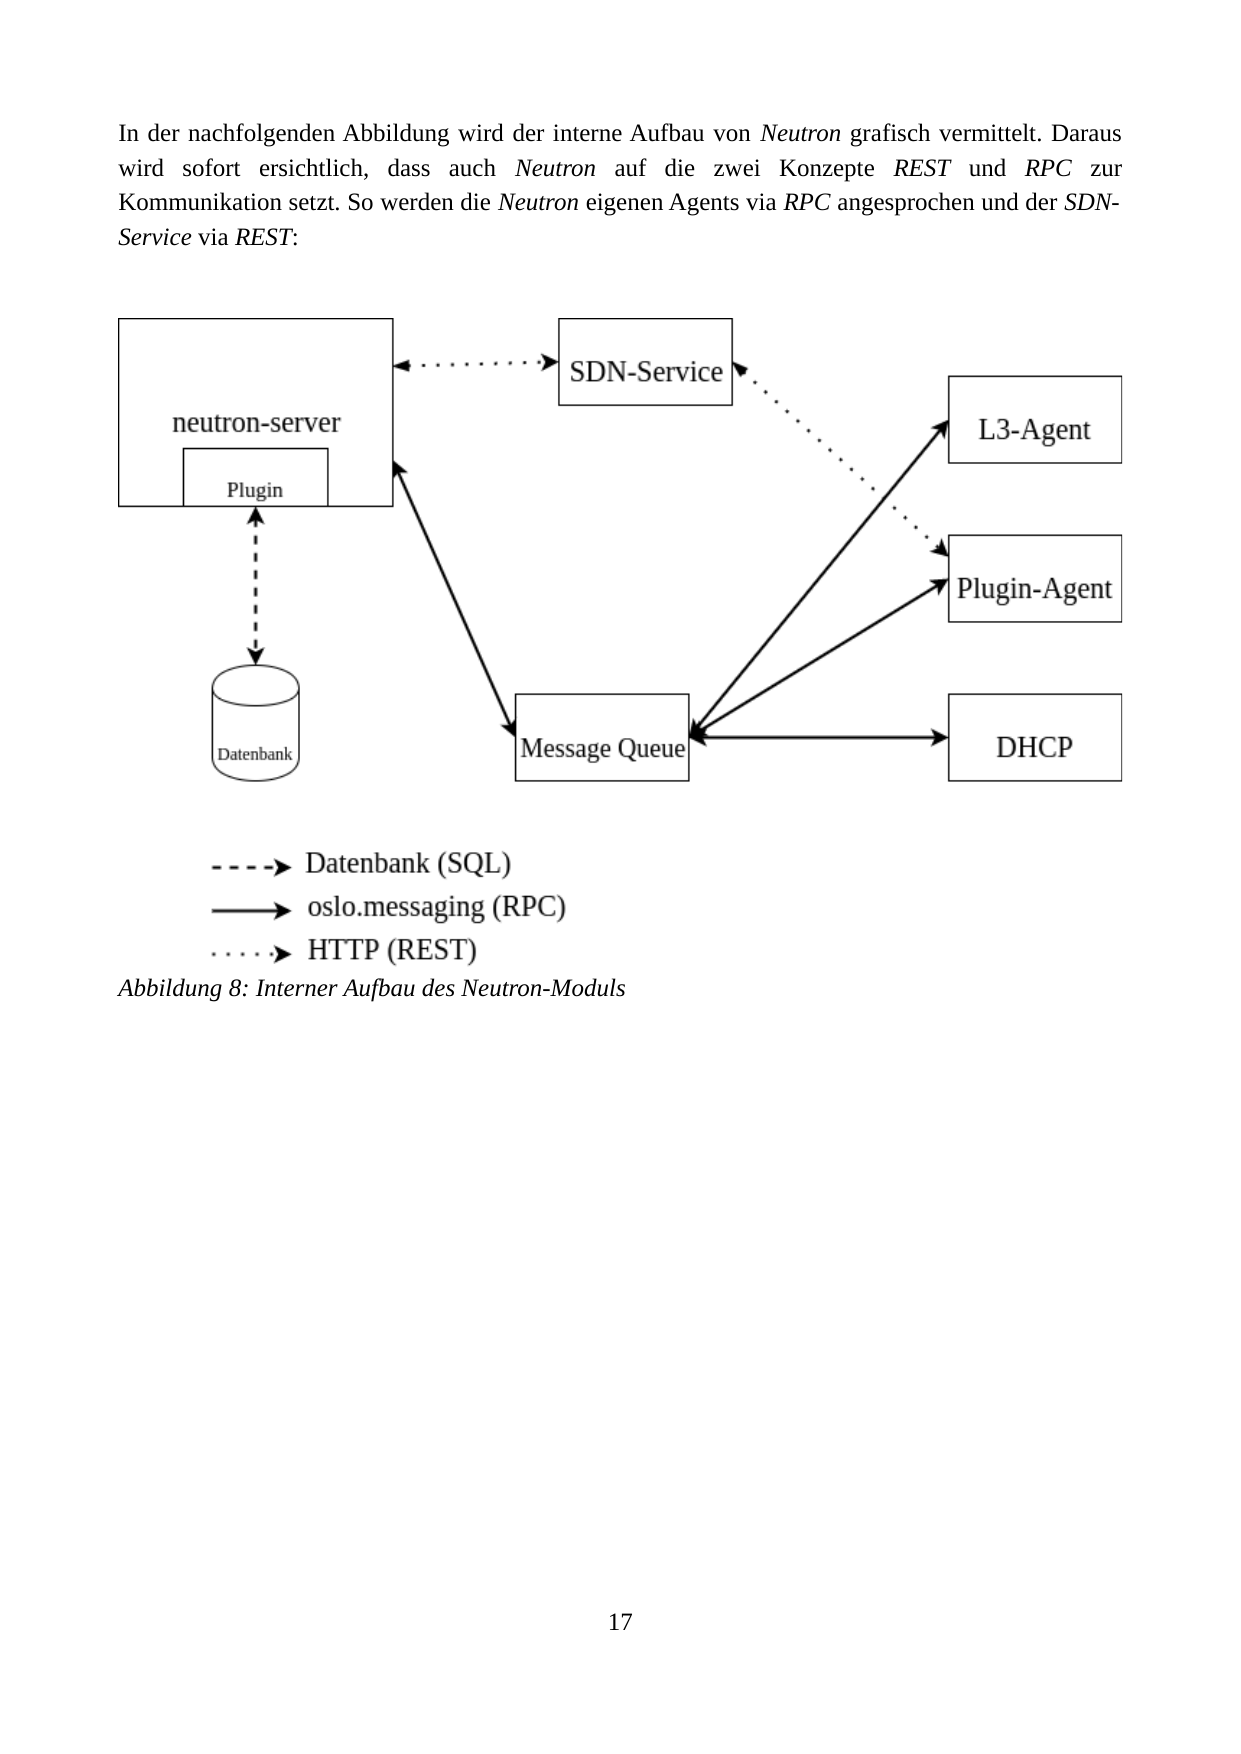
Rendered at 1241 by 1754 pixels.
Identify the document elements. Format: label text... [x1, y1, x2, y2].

picture [118, 318, 1123, 974]
text Abbildung 8: Interner Aufbau des Neutron-Moduls [118, 974, 1122, 1002]
text In der nachfolgenden Abbildung wird der interne Aufbau von Neutron grafisch vermittelt. Daraus wird sofort ersichtlich, dass auch Neutron auf die zwei Konzepte REST und RPC zur Kommunikation setzt. So werden die Neutron eigenen Agents via RPC angesprochen und der SDN-Service via REST: [118, 118, 1122, 250]
